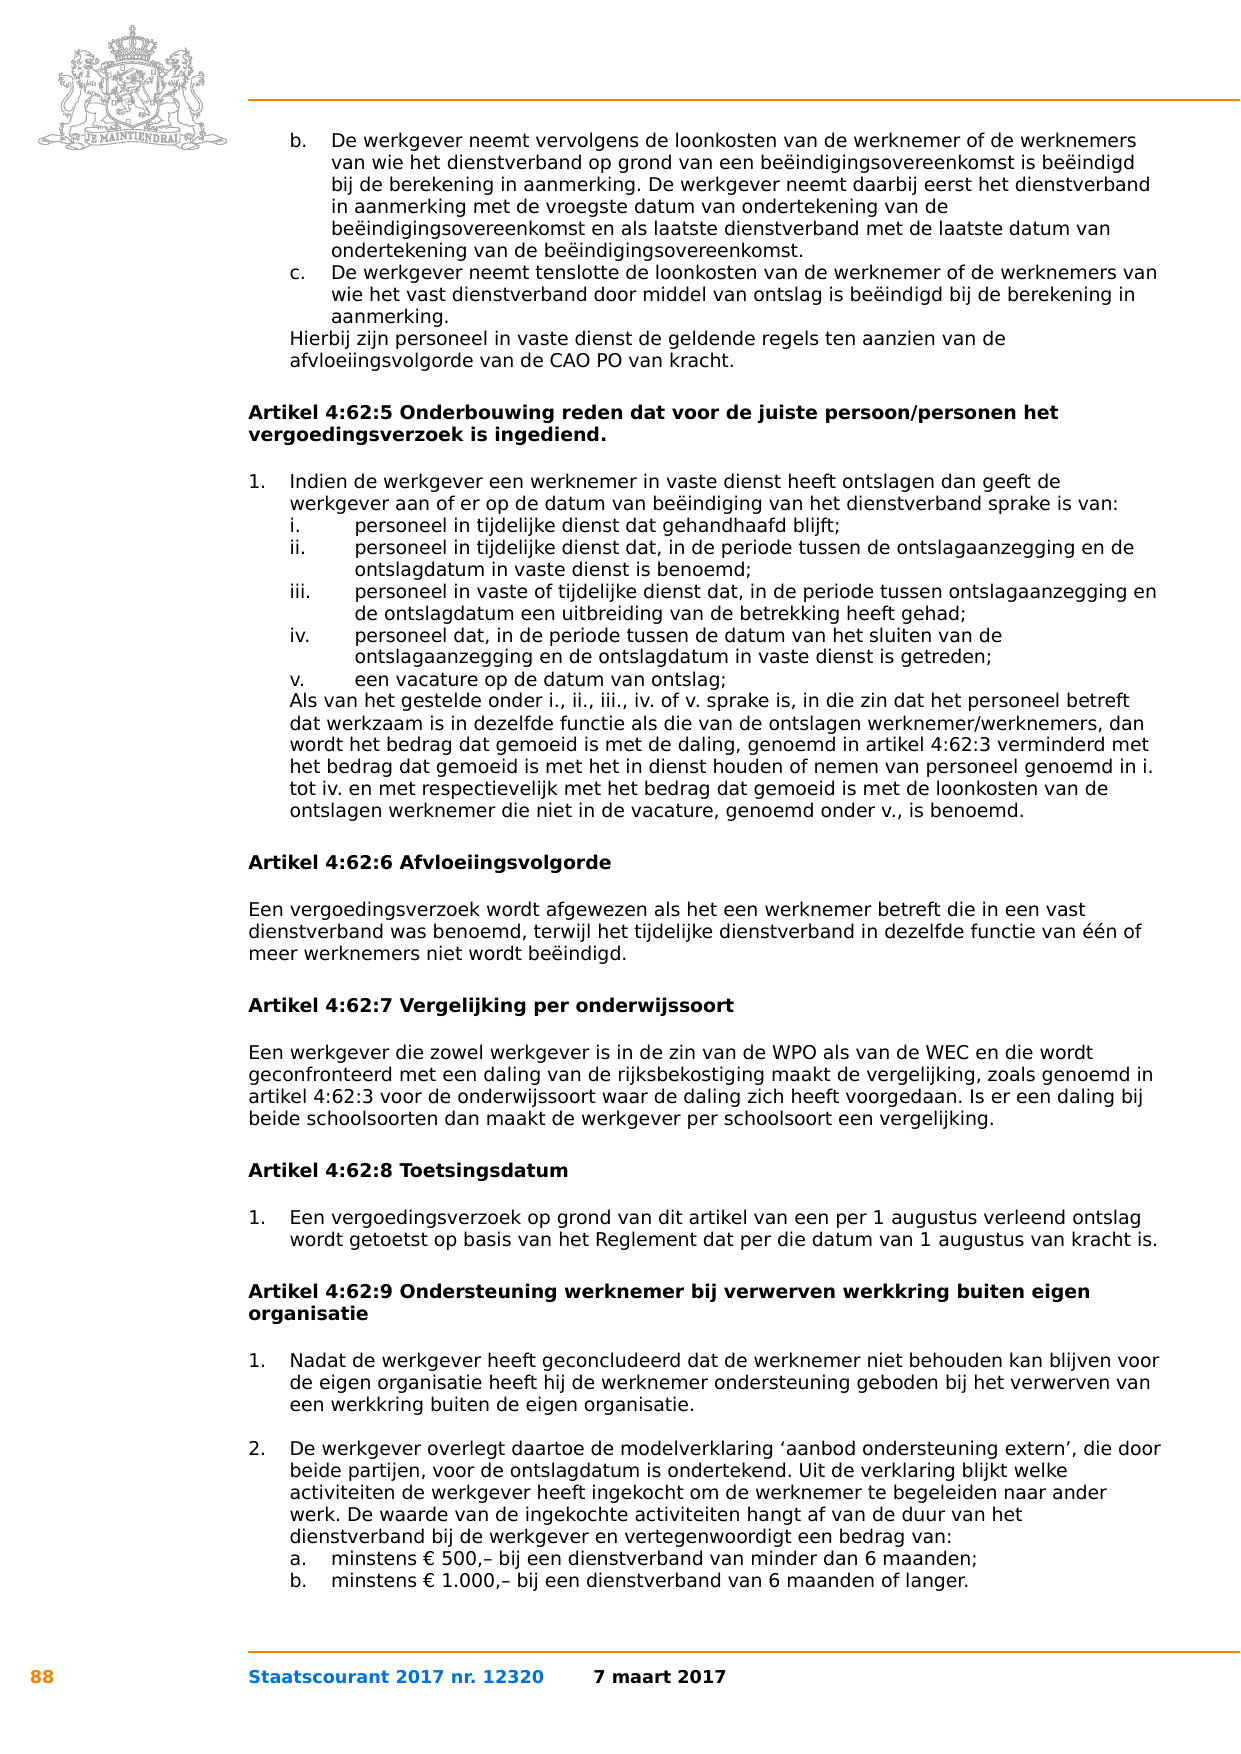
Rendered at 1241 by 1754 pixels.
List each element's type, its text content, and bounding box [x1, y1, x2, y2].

text v. een vacature op de datum van ontslag; [289, 668, 1163, 690]
text i. personeel in tijdelijke dienst dat gehandhaafd blijft; [289, 514, 1163, 537]
text 2. De werkgever overlegt daartoe de modelverklaring ‘aanbod ondersteuning extern’, die door beide partijen, voor de ontslagdatum is ondertekend. Uit de verklaring blijkt welke activiteiten de werkgever heeft ingekocht om de werknemer te begeleiden naar ander werk. De waarde van de ingekochte activiteiten hangt af van de duur van het dienstverband bij de werkgever en vertegenwoordigt een bedrag van: [248, 1438, 1163, 1548]
subtitle Artikel 4:62:5 Onderbouwing reden dat voor de juiste persoon/personen het vergoedingsverzoek is ingediend. [248, 402, 1163, 446]
text b. minstens € 1.000,– bij een dienstverband van 6 maanden of langer. [289, 1570, 1163, 1592]
text c. De werkgever neemt tenslotte de loonkosten van de werknemer of de werknemers van wie het vast dienstverband door middel van ontslag is beëindigd bij de berekening in aanmerking. [289, 262, 1163, 328]
text Hierbij zijn personeel in vaste dienst de geldende regels ten aanzien van de afvloeiingsvolgorde van de CAO PO van kracht. [289, 328, 1163, 372]
picture [38, 25, 227, 150]
subtitle Artikel 4:62:6 Afvloeiingsvolgorde [248, 852, 1163, 874]
text Een vergoedingsverzoek wordt afgewezen als het een werknemer betreft die in een vast dienstverband was benoemd, terwijl het tijdelijke dienstverband in dezelfde functie van één of meer werknemers niet wordt beëindigd. [248, 899, 1163, 965]
subtitle Artikel 4:62:7 Vergelijking per onderwijssoort [248, 995, 1163, 1017]
subtitle Artikel 4:62:8 Toetsingsdatum [248, 1160, 1163, 1182]
text b. De werkgever neemt vervolgens de loonkosten van de werknemer of de werknemers van wie het dienstverband op grond van een beëindigingsovereenkomst is beëindigd bij de berekening in aanmerking. De werkgever neemt daarbij eerst het dienstverband in aanmerking met de vroegste datum van ondertekening van de beëindigingsovereenkomst en als laatste dienstverband met de laatste datum van ondertekening van de beëindigingsovereenkomst. [289, 130, 1163, 262]
text a. minstens € 500,– bij een dienstverband van minder dan 6 maanden; [289, 1548, 1163, 1570]
text 1. Een vergoedingsverzoek op grond van dit artikel van een per 1 augustus verleend ontslag wordt getoetst op basis van het Reglement dat per die datum van 1 augustus van kracht is. [248, 1207, 1163, 1251]
text Een werkgever die zowel werkgever is in de zin van de WPO als van de WEC en die wordt geconfronteerd met een daling van de rijksbekostiging maakt de vergelijking, zoals genoemd in artikel 4:62:3 voor de onderwijssoort waar de daling zich heeft voorgedaan. Is er een daling bij beide schoolsoorten dan maakt de werkgever per schoolsoort een vergelijking. [248, 1042, 1163, 1130]
text 1. Nadat de werkgever heeft geconcludeerd dat de werknemer niet behouden kan blijven voor de eigen organisatie heeft hij de werknemer ondersteuning geboden bij het verwerven van een werkkring buiten de eigen organisatie. [248, 1350, 1163, 1416]
text iii. personeel in vaste of tijdelijke dienst dat, in de periode tussen ontslagaanzegging en de ontslagdatum een uitbreiding van de betrekking heeft gehad; [289, 581, 1163, 624]
subtitle Artikel 4:62:9 Ondersteuning werknemer bij verwerven werkkring buiten eigen organisatie [248, 1281, 1163, 1325]
text Als van het gestelde onder i., ii., iii., iv. of v. sprake is, in die zin dat het personeel betreft dat werkzaam is in dezelfde functie als die van de ontslagen werknemer/werknemers, dan wordt het bedrag dat gemoeid is met de daling, genoemd in artikel 4:62:3 verminderd met het bedrag dat gemoeid is met het in dienst houden of nemen van personeel genoemd in i. tot iv. en met respectievelijk met het bedrag dat gemoeid is met de loonkosten van de ontslagen werknemer die niet in de vacature, genoemd onder v., is benoemd. [289, 690, 1163, 822]
text iv. personeel dat, in de periode tussen de datum van het sluiten van de ontslagaanzegging en de ontslagdatum in vaste dienst is getreden; [289, 624, 1163, 668]
text ii. personeel in tijdelijke dienst dat, in de periode tussen de ontslagaanzegging en de ontslagdatum in vaste dienst is benoemd; [289, 537, 1163, 581]
text 1. Indien de werkgever een werknemer in vaste dienst heeft ontslagen dan geeft de werkgever aan of er op de datum van beëindiging van het dienstverband sprake is van: [248, 471, 1163, 514]
